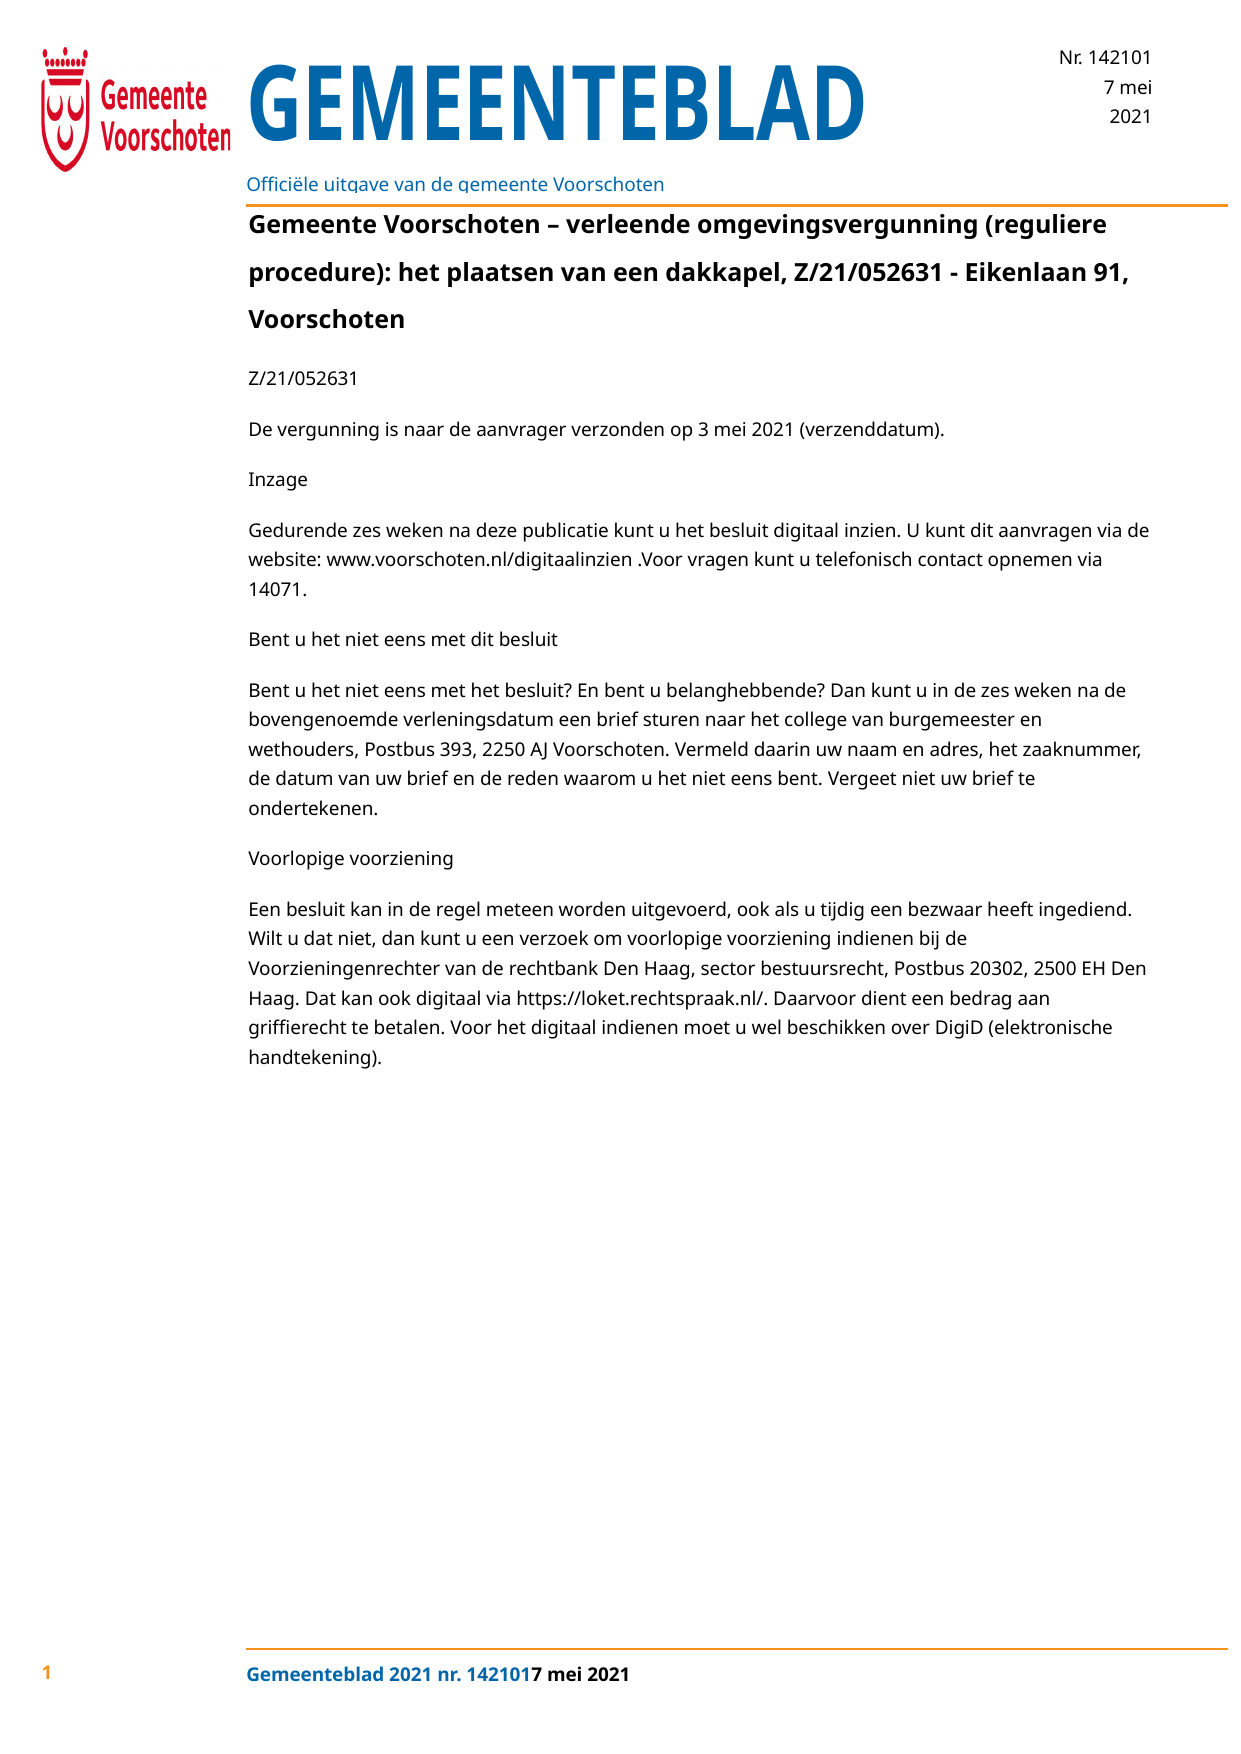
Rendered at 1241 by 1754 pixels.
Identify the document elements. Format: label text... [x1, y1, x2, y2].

text Gemeente Voorschoten – verleende omgevingsvergunning (reguliere procedure): het plaatsen van een dakkapel, Z/21/052631 - Eikenlaan 91, Voorschoten [248, 207, 1152, 336]
text Een besluit kan in de regel meteen worden uitgevoerd, ook als u tijdig een bezwaar heeft ingediend. Wilt u dat niet, dan kunt u een verzoek om voorlopige voorziening indienen bij de Voorzieningenrechter van de rechtbank Den Haag, sector bestuursrecht, Postbus 20302, 2500 EH Den Haag. Dat kan ook digitaal via https://loket.rechtspraak.nl/. Daarvoor dient een bedrag aan griffierecht te betalen. Voor het digitaal indienen moet u wel beschikken over DigiD (elektronische handtekening). [248, 896, 1152, 1069]
picture [41, 47, 231, 172]
text Inzage [248, 466, 1152, 492]
text De vergunning is naar de aanvrager verzonden op 3 mei 2021 (verzenddatum). [248, 416, 1152, 442]
text Voorlopige voorziening [248, 846, 1152, 871]
text Z/21/052631 [248, 366, 1152, 391]
text Gedurende zes weken na deze publicatie kunt u het besluit digitaal inzien. U kunt dit aanvragen via de website: www.voorschoten.nl/digitaalinzien .Voor vragen kunt u telefonisch contact opnemen via 14071. [248, 517, 1152, 602]
text Bent u het niet eens met dit besluit [248, 626, 1152, 652]
text Bent u het niet eens met het besluit? En bent u belanghebbende? Dan kunt u in de zes weken na de bovengenoemde verleningsdatum een brief sturen naar het college van burgemeester en wethouders, Postbus 393, 2250 AJ Voorschoten. Vermeld daarin uw naam en adres, het zaaknummer, de datum van uw brief en de reden waarom u het niet eens bent. Vergeet niet uw brief te ondertekenen. [248, 677, 1152, 821]
